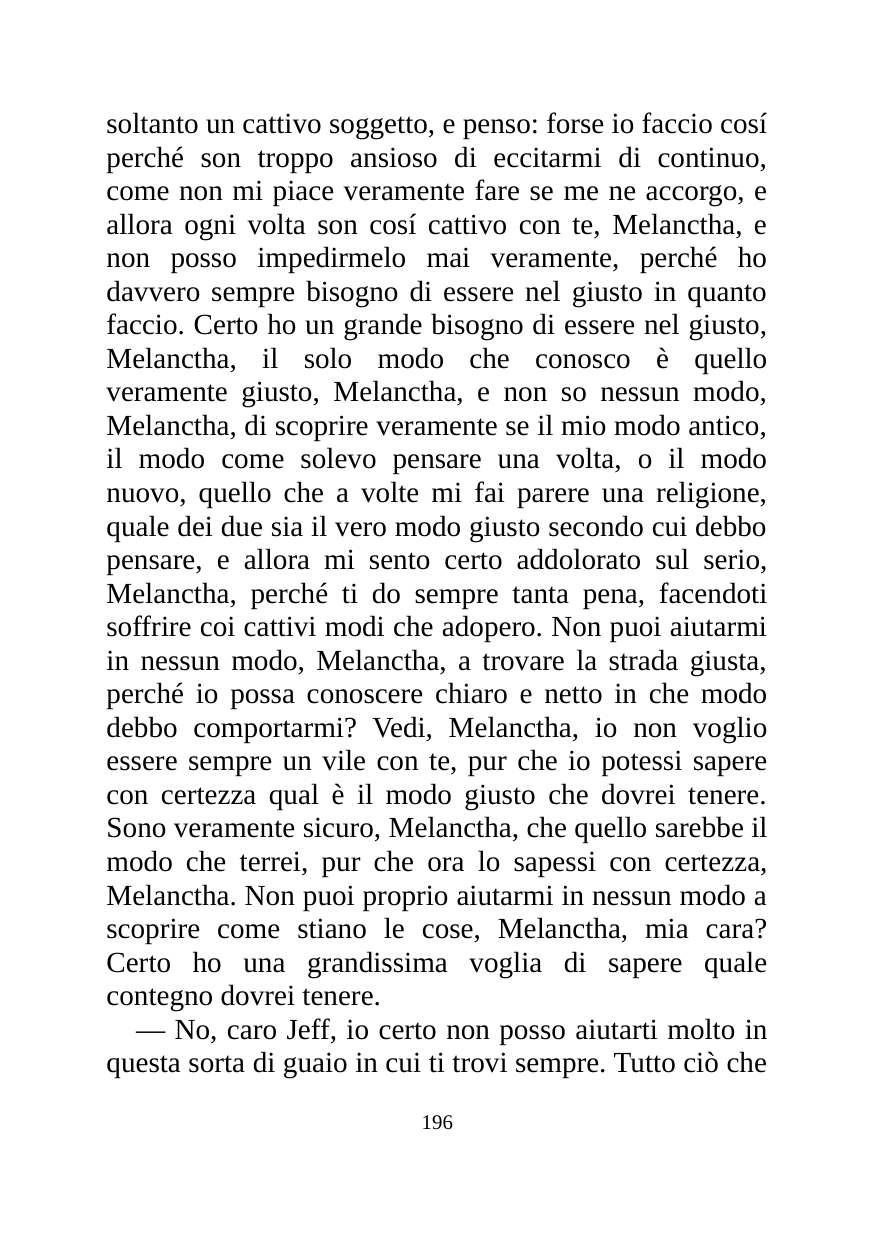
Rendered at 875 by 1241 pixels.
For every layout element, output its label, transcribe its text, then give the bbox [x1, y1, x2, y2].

text soltanto un cattivo soggetto, e penso: forse io faccio cosí perché son troppo ansioso di eccitarmi di continuo, come non mi piace veramente fare se me ne accorgo, e allora ogni volta son cosí cattivo con te, Melanctha, e non posso impedirmelo mai veramente, perché ho davvero sempre bisogno di essere nel giusto in quanto faccio. Certo ho un grande bisogno di essere nel giusto, Melanctha, il solo modo che conosco è quello veramente giusto, Melanctha, e non so nessun modo, Melanctha, di scoprire veramente se il mio modo antico, il modo come solevo pensare una volta, o il modo nuovo, quello che a volte mi fai parere una religione, quale dei due sia il vero modo giusto secondo cui debbo pensare, e allora mi sento certo addolorato sul serio, Melanctha, perché ti do sempre tanta pena, facendoti soffrire coi cattivi modi che adopero. Non puoi aiutarmi in nessun modo, Melanctha, a trovare la strada giusta, perché io possa conoscere chiaro e netto in che modo debbo comportarmi? Vedi, Melanctha, io non voglio essere sempre un vile con te, pur che io potessi sapere con certezza qual è il modo giusto che dovrei tenere. Sono veramente sicuro, Melanctha, che quello sarebbe il modo che terrei, pur che ora lo sapessi con certezza, Melanctha. Non puoi proprio aiutarmi in nessun modo a scoprire come stiano le cose, Melanctha, mia cara? Certo ho una grandissima voglia di sapere quale contegno dovrei tenere. [106, 106, 768, 1012]
text — No, caro Jeff, io certo non posso aiutarti molto in questa sorta di guaio in cui ti trovi sempre. Tutto ciò che [106, 1012, 768, 1079]
